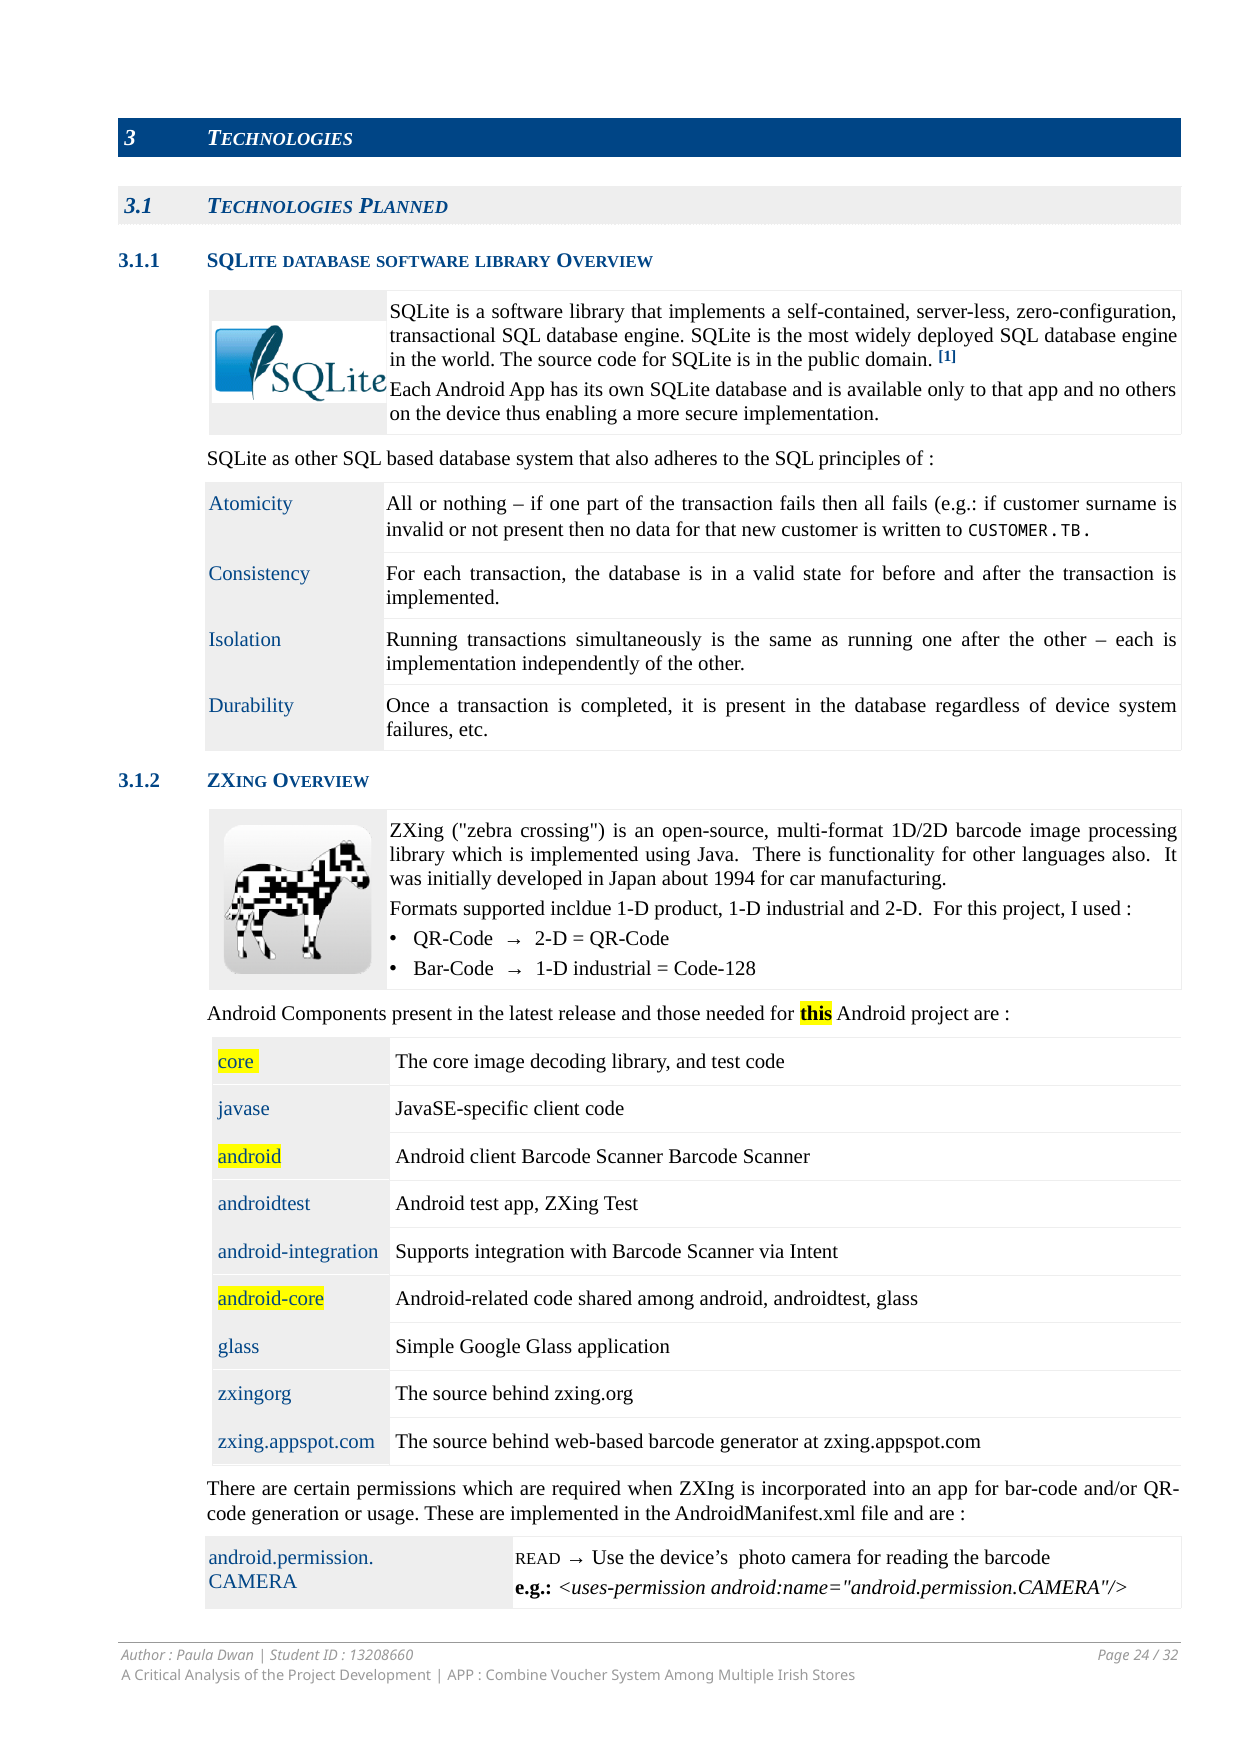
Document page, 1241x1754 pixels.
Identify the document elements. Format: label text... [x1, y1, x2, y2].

text There are certain permissions which are required when ZXIng is incorporated into an app for bar-code and/or QR-code generation or usage. These are implemented in the AndroidManifest.xml file and are : [207, 1476, 1181, 1524]
table_header android.permission. CAMERA [206, 1537, 512, 1608]
table_cell The source behind zxing.org [390, 1371, 1181, 1417]
table_header core [213, 1038, 389, 1084]
table_cell android-integration [213, 1228, 389, 1274]
table_cell Durability [206, 685, 383, 750]
table_cell Running transactions simultaneously is the same as running one after the other – each is implementation independently of the other. [384, 619, 1181, 684]
picture [211, 321, 387, 403]
text SQLite as other SQL based database system that also adheres to the SQL principles of : [207, 446, 1181, 470]
table_cell glass [213, 1323, 389, 1369]
subtitle Technologies Planned [118, 186, 1181, 224]
table_header [210, 810, 386, 989]
table_cell androidtest [213, 1181, 389, 1227]
subtitle Technologies [118, 119, 1181, 156]
table_header ZXing ("zebra crossing") is an open-source, multi-format 1D/2D barcode image processing library which is implemented using Java. There is functionality for other languages also. It was initially developed in Japan about 1994 for car manufacturing. Formats supported incldue 1-D product, 1-D industrial and 2-D. For this project, I used : QR-Code → 2‑D = QR-Code Bar-Code → 1-D industrial = Code-128 [387, 810, 1181, 989]
table_cell zxingorg [213, 1371, 389, 1417]
table_header Atomicity [206, 483, 383, 552]
subtitle ZXing Overview [118, 767, 1181, 792]
table_header All or nothing – if one part of the transaction fails then all fails (e.g.: if customer surname is invalid or not present then no data for that new customer is written to customer.tb. [384, 483, 1181, 552]
table_cell android [213, 1133, 389, 1179]
table_cell Android client Barcode Scanner Barcode Scanner [390, 1133, 1181, 1179]
table_header [210, 291, 386, 434]
table_cell zxing.appspot.com [213, 1418, 389, 1464]
picture [223, 825, 372, 974]
table_cell Consistency [206, 553, 383, 618]
table_cell Simple Google Glass application [390, 1323, 1181, 1369]
table_cell JavaSE-specific client code [390, 1086, 1181, 1132]
table_cell Android-related code shared among android, androidtest, glass [390, 1276, 1181, 1322]
text Android Components present in the latest release and those needed for this Android project are : [207, 1001, 1181, 1025]
table_cell Supports integration with Barcode Scanner via Intent [390, 1228, 1181, 1274]
table_cell android-core [213, 1276, 389, 1322]
table_cell javase [213, 1086, 389, 1132]
table_header The core image decoding library, and test code [390, 1038, 1181, 1084]
table_cell For each transaction, the database is in a valid state for before and after the transaction is implemented. [384, 553, 1181, 618]
table_cell Android test app, ZXing Test [390, 1181, 1181, 1227]
subtitle SQLite database software library Overview [118, 248, 1181, 272]
table_cell Isolation [206, 619, 383, 684]
table_cell The source behind web-based barcode generator at zxing.appspot.com [390, 1418, 1181, 1464]
table_cell Once a transaction is completed, it is present in the database regardless of device system failures, etc. [384, 685, 1181, 750]
table_header read → Use the device’s photo camera for reading the barcode e.g.: <uses-permission android:name="android.permission.CAMERA"/> [513, 1537, 1181, 1608]
table_header SQLite is a software library that implements a self-contained, server-less, zero-configuration, transactional SQL database engine. SQLite is the most widely deployed SQL database engine in the world. The source code for SQLite is in the public domain. [1] Each Android App has its own SQLite database and is available only to that app and no others on the device thus enabling a more secure implementation. [387, 291, 1181, 434]
